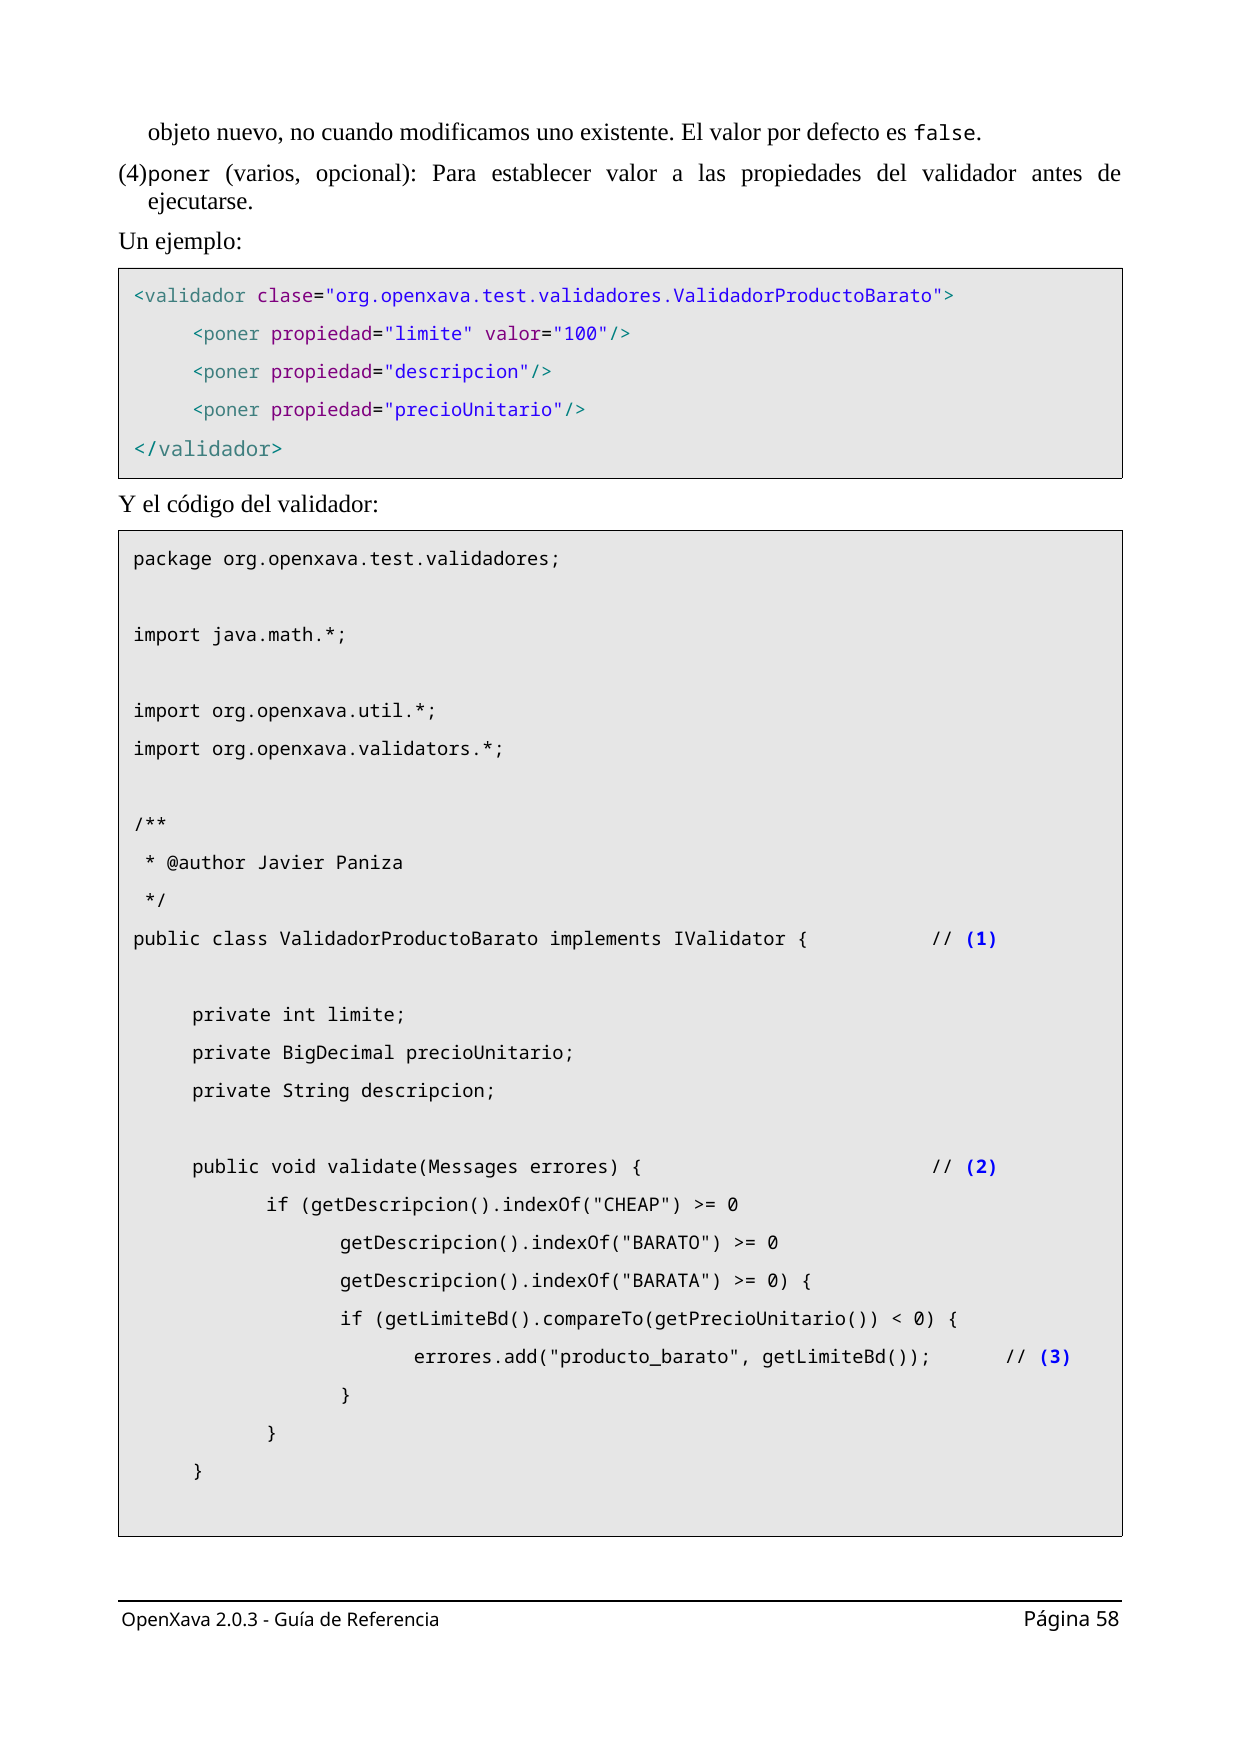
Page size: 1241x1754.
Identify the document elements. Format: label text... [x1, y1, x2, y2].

text import org.openxava.util.*; [119, 682, 1122, 720]
text if (getLimiteBd().compareTo(getPrecioUnitario()) < 0) { [119, 1291, 1122, 1329]
text Y el código del validador: [118, 490, 1122, 518]
text <poner propiedad="limite" valor="100"/> [119, 306, 1122, 343]
text getDescripcion().indexOf("BARATA") >= 0) { [119, 1253, 1122, 1291]
text import java.math.*; [119, 606, 1122, 644]
text <poner propiedad="precioUnitario"/> [119, 382, 1122, 419]
text import org.openxava.validators.*; [119, 720, 1122, 758]
list poner (varios, opcional): Para establecer valor a las propiedades del validador antes de ejecutarse. [118, 159, 1122, 215]
text } [119, 1367, 1122, 1405]
text package org.openxava.test.validadores; [119, 531, 1122, 568]
text } [119, 1405, 1122, 1443]
text <validador clase="org.openxava.test.validadores.ValidadorProductoBarato"> [119, 269, 1122, 306]
text <poner propiedad="descripcion"/> [119, 343, 1122, 382]
text getDescripcion().indexOf("BARATO") >= 0 [119, 1215, 1122, 1253]
text } [119, 1443, 1122, 1481]
text </validador> [119, 419, 1122, 478]
list objeto nuevo, no cuando modificamos uno existente. El valor por defecto es false. [118, 118, 1122, 146]
text /** [119, 796, 1122, 834]
text */ [119, 872, 1122, 911]
text * @author Javier Paniza [119, 834, 1122, 872]
text private int limite; [119, 987, 1122, 1024]
text public class ValidadorProductoBarato implements IValidator { // (1) [119, 911, 1122, 948]
text errores.add("producto_barato", getLimiteBd()); // (3) [119, 1329, 1122, 1367]
text public void validate(Messages errores) { // (2) [119, 1139, 1122, 1177]
text Un ejemplo: [118, 227, 1122, 255]
text if (getDescripcion().indexOf("CHEAP") >= 0 [119, 1177, 1122, 1215]
text private BigDecimal precioUnitario; [119, 1024, 1122, 1063]
text private String descripcion; [119, 1063, 1122, 1101]
